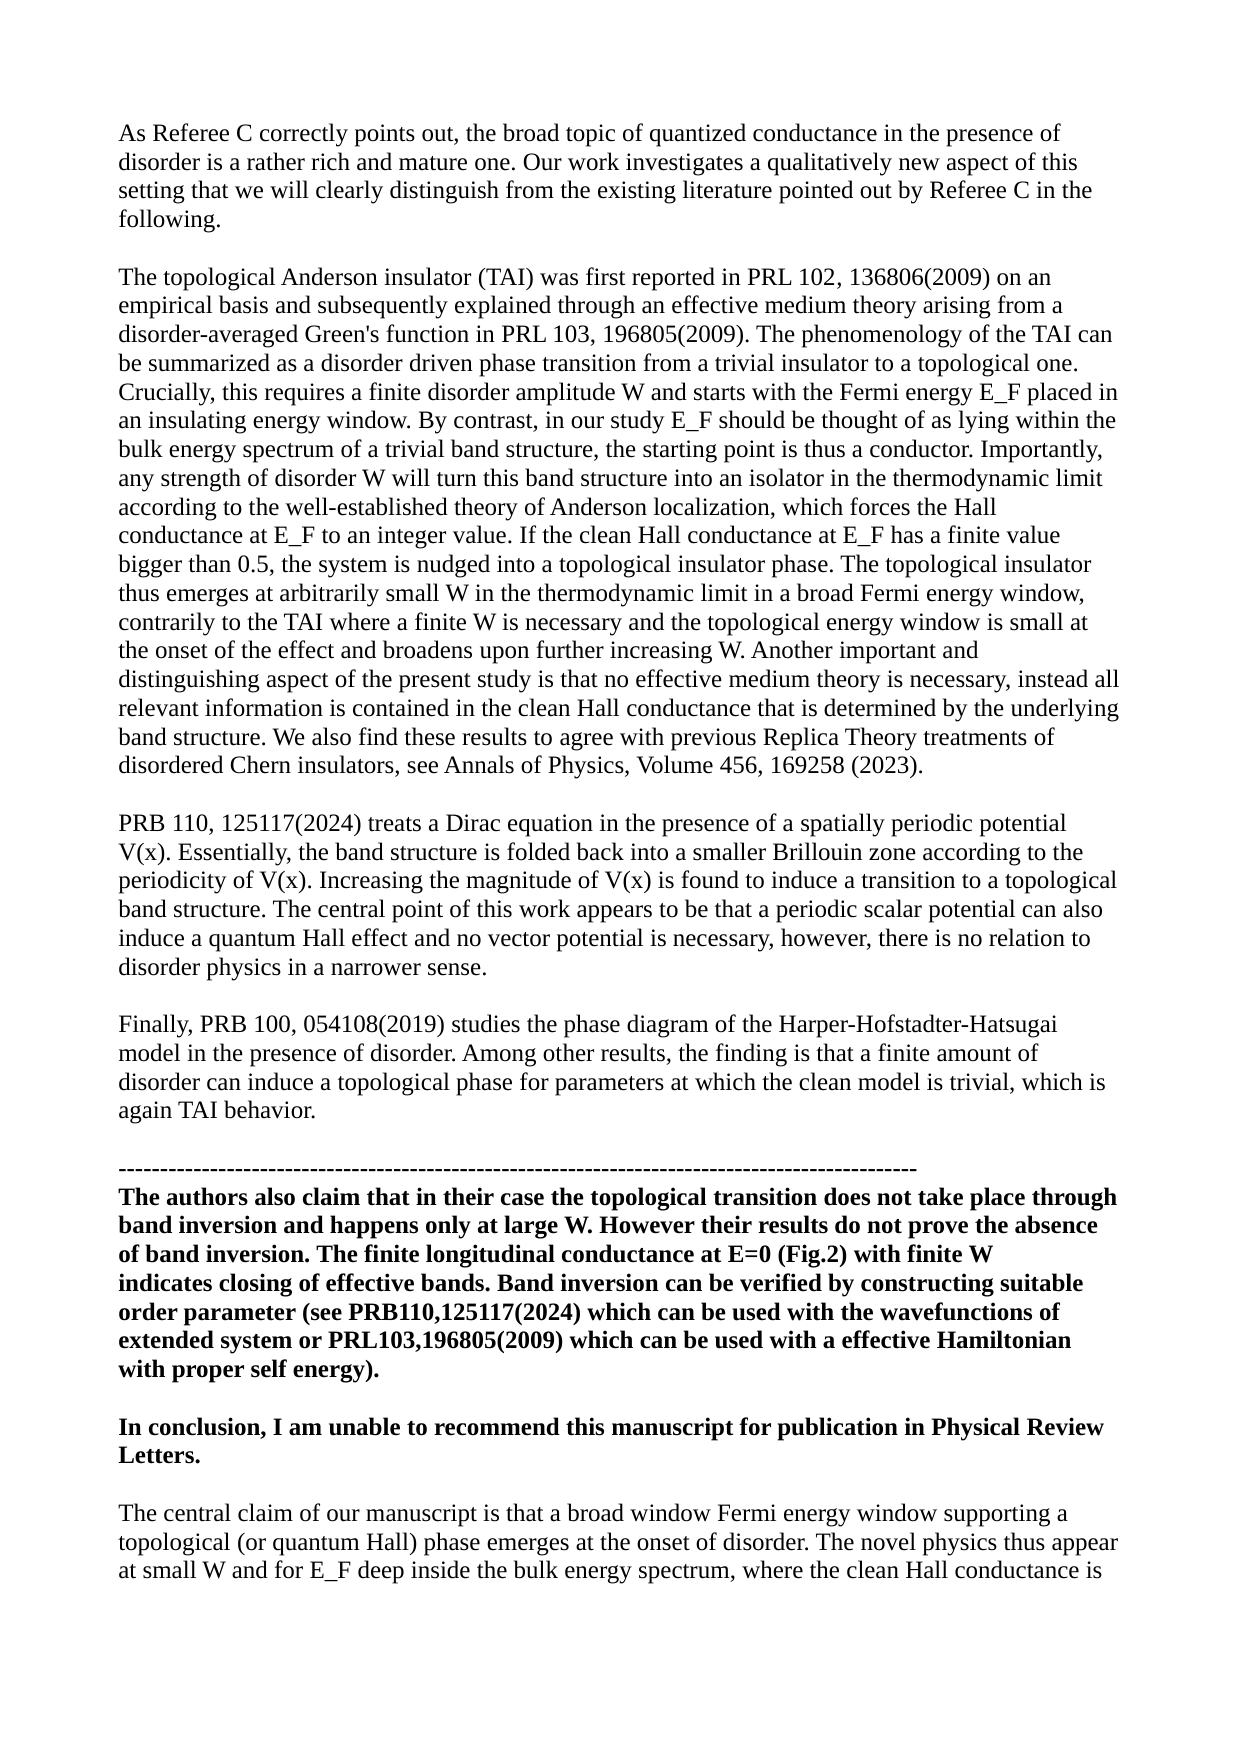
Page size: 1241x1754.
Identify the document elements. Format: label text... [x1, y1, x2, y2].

text The authors also claim that in their case the topological transition does not take place through band inversion and happens only at large W. However their results do not prove the absence of band inversion. The finite longitudinal conductance at E=0 (Fig.2) with finite W indicates closing of effective bands. Band inversion can be verified by constructing suitable order parameter (see PRB110,125117(2024) which can be used with the wavefunctions of extended system or PRL103,196805(2009) which can be used with a effective Hamiltonian with proper self energy). [118, 1182, 1122, 1383]
text In conclusion, I am unable to recommend this manuscript for publication in Physical Review Letters. [118, 1412, 1122, 1469]
text PRB 110, 125117(2024) treats a Dirac equation in the presence of a spatially periodic potential V(x). Essentially, the band structure is folded back into a smaller Brillouin zone according to the periodicity of V(x). Increasing the magnitude of V(x) is found to induce a transition to a topological band structure. The central point of this work appears to be that a periodic scalar potential can also induce a quantum Hall effect and no vector potential is necessary, however, there is no relation to disorder physics in a narrower sense. [118, 808, 1122, 981]
text As Referee C correctly points out, the broad topic of quantized conductance in the presence of disorder is a rather rich and mature one. Our work investigates a qualitatively new aspect of this setting that we will clearly distinguish from the existing literature pointed out by Referee C in the following. [118, 118, 1122, 233]
text The central claim of our manuscript is that a broad window Fermi energy window supporting a topological (or quantum Hall) phase emerges at the onset of disorder. The novel physics thus appear at small W and for E_F deep inside the bulk energy spectrum, where the clean Hall conductance is [118, 1498, 1122, 1584]
text Finally, PRB 100, 054108(2019) studies the phase diagram of the Harper-Hofstadter-Hatsugai model in the presence of disorder. Among other results, the finding is that a finite amount of disorder can induce a topological phase for parameters at which the clean model is trivial, which is again TAI behavior. [118, 1009, 1122, 1124]
text The topological Anderson insulator (TAI) was first reported in PRL 102, 136806(2009) on an empirical basis and subsequently explained through an effective medium theory arising from a disorder-averaged Green's function in PRL 103, 196805(2009). The phenomenology of the TAI can be summarized as a disorder driven phase transition from a trivial insulator to a topological one. Crucially, this requires a finite disorder amplitude W and starts with the Fermi energy E_F placed in an insulating energy window. By contrast, in our study E_F should be thought of as lying within the bulk energy spectrum of a trivial band structure, the starting point is thus a conductor. Importantly, any strength of disorder W will turn this band structure into an isolator in the thermodynamic limit according to the well-established theory of Anderson localization, which forces the Hall conductance at E_F to an integer value. If the clean Hall conductance at E_F has a finite value bigger than 0.5, the system is nudged into a topological insulator phase. The topological insulator thus emerges at arbitrarily small W in the thermodynamic limit in a broad Fermi energy window, contrarily to the TAI where a finite W is necessary and the topological energy window is small at the onset of the effect and broadens upon further increasing W. Another important and distinguishing aspect of the present study is that no effective medium theory is necessary, instead all relevant information is contained in the clean Hall conductance that is determined by the underlying band structure. We also find these results to agree with previous Replica Theory treatments of disordered Chern insulators, see Annals of Physics, Volume 456, 169258 (2023). [118, 262, 1122, 779]
text ------------------------------------------------------------------------------------------------ [118, 1153, 1122, 1182]
